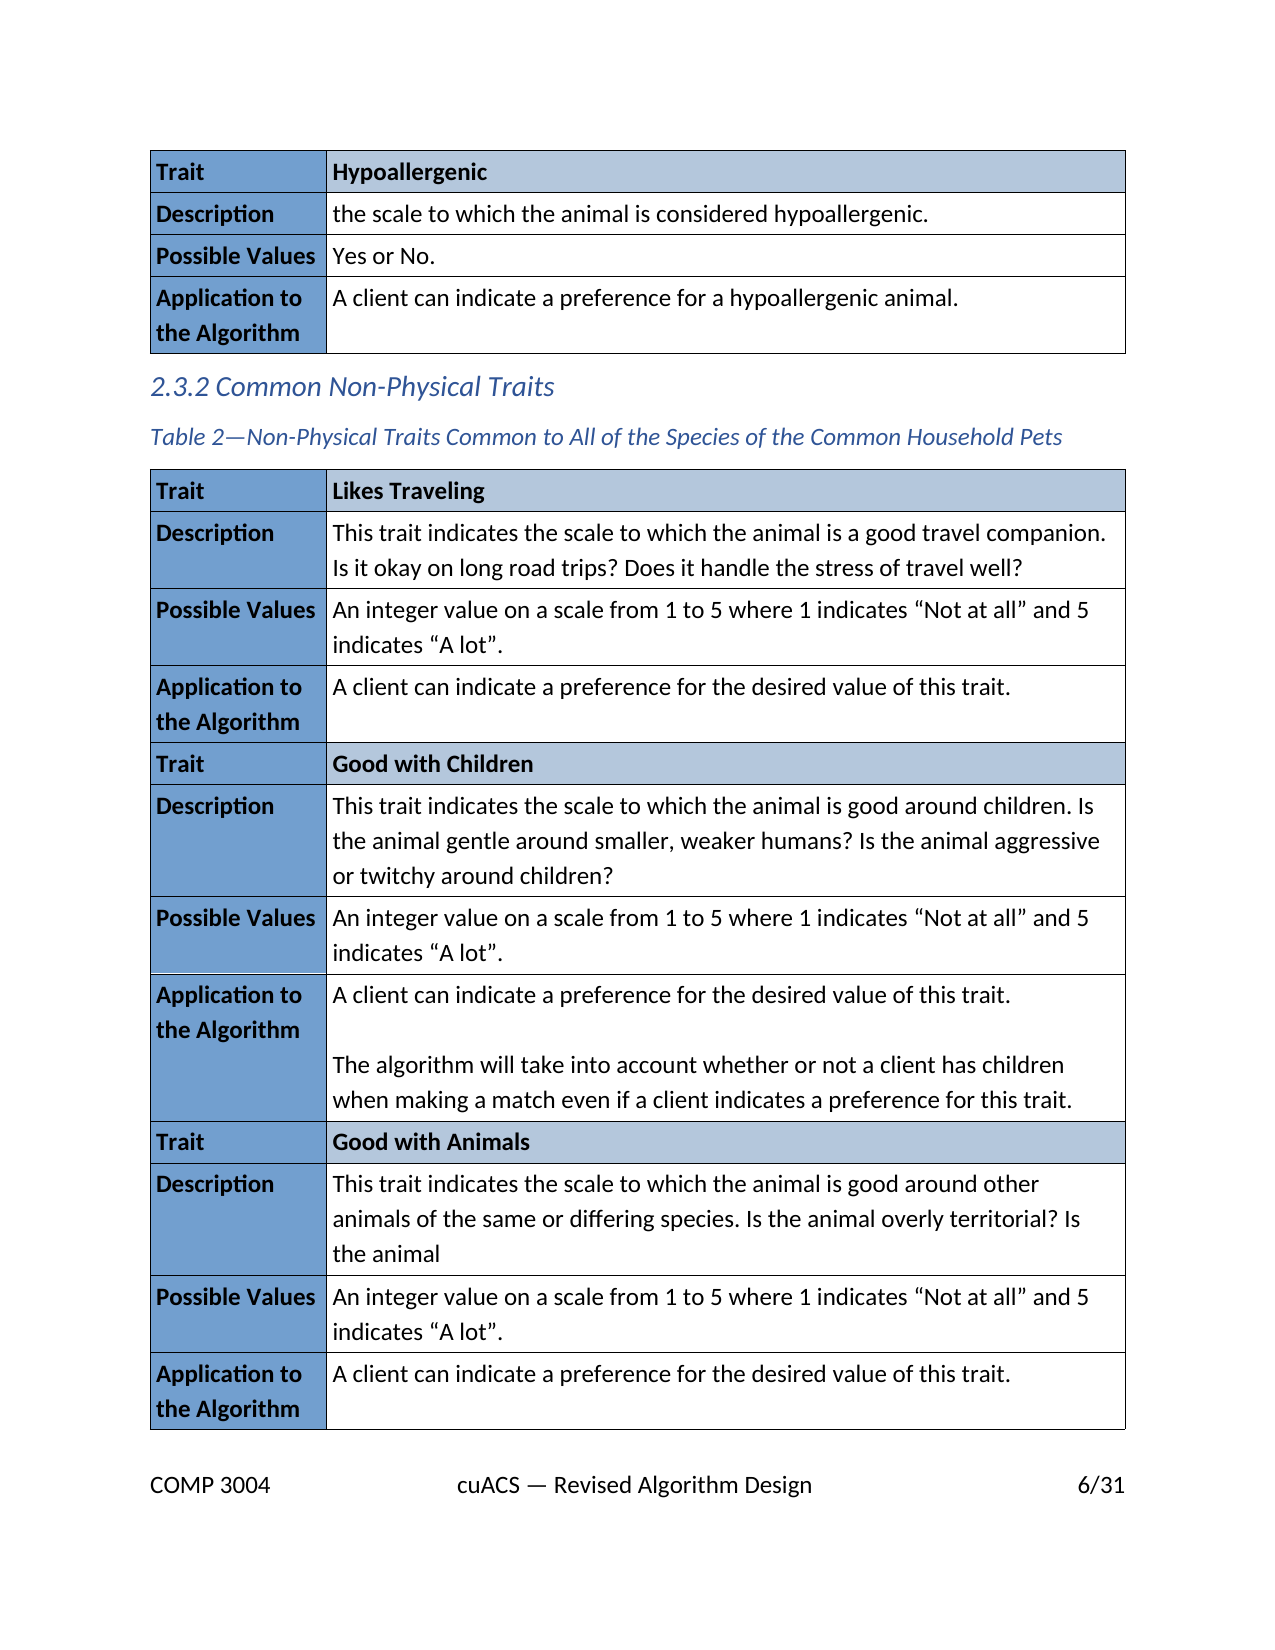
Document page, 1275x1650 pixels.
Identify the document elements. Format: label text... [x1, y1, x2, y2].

table_cell Description [151, 193, 326, 234]
table_cell Hypoallergenic [327, 151, 1125, 192]
table_cell Application to the Algorithm [151, 277, 326, 353]
table_cell This trait indicates the scale to which the animal is good around children. Is the animal gentle around smaller, weaker humans? Is the animal aggressive or twitchy around children? [327, 785, 1125, 896]
table_cell Possible Values [151, 589, 326, 665]
table_cell Trait [151, 151, 326, 192]
subtitle 2.3.2 Common Non-Physical Traits [150, 368, 1125, 404]
table_cell Application to the Algorithm [151, 1353, 326, 1429]
table_cell An integer value on a scale from 1 to 5 where 1 indicates “Not at all” and 5 indicates “A lot”. [327, 897, 1125, 973]
table_cell Description [151, 785, 326, 896]
table_cell Yes or No. [327, 235, 1125, 276]
table_cell Possible Values [151, 897, 326, 973]
table_cell the scale to which the animal is considered hypoallergenic. [327, 193, 1125, 234]
table_cell A client can indicate a preference for the desired value of this trait. The algorithm will take into account whether or not a client has children when making a match even if a client indicates a preference for this trait. [327, 975, 1125, 1121]
table_cell Possible Values [151, 1276, 326, 1352]
table_header Trait [151, 470, 326, 511]
table_cell This trait indicates the scale to which the animal is a good travel companion. Is it okay on long road trips? Does it handle the stress of travel well? [327, 512, 1125, 588]
table_cell An integer value on a scale from 1 to 5 where 1 indicates “Not at all” and 5 indicates “A lot”. [327, 1276, 1125, 1352]
table_cell A client can indicate a preference for the desired value of this trait. [327, 1353, 1125, 1429]
table_header Likes Traveling [327, 470, 1125, 511]
table_cell Application to the Algorithm [151, 975, 326, 1121]
table_cell A client can indicate a preference for a hypoallergenic animal. [327, 277, 1125, 353]
table_cell Good with Children [327, 743, 1125, 784]
table_cell Description [151, 512, 326, 588]
table_cell Description [151, 1164, 326, 1275]
table_cell An integer value on a scale from 1 to 5 where 1 indicates “Not at all” and 5 indicates “A lot”. [327, 589, 1125, 665]
table_cell Application to the Algorithm [151, 666, 326, 742]
table_cell Possible Values [151, 235, 326, 276]
table_cell Good with Animals [327, 1122, 1125, 1163]
table_cell Trait [151, 743, 326, 784]
text Table 2—Non-Physical Traits Common to All of the Species of the Common Household Pets [150, 421, 1125, 452]
table_cell Trait [151, 1122, 326, 1163]
table_cell A client can indicate a preference for the desired value of this trait. [327, 666, 1125, 742]
table_cell This trait indicates the scale to which the animal is good around other animals of the same or differing species. Is the animal overly territorial? Is the animal [327, 1164, 1125, 1275]
